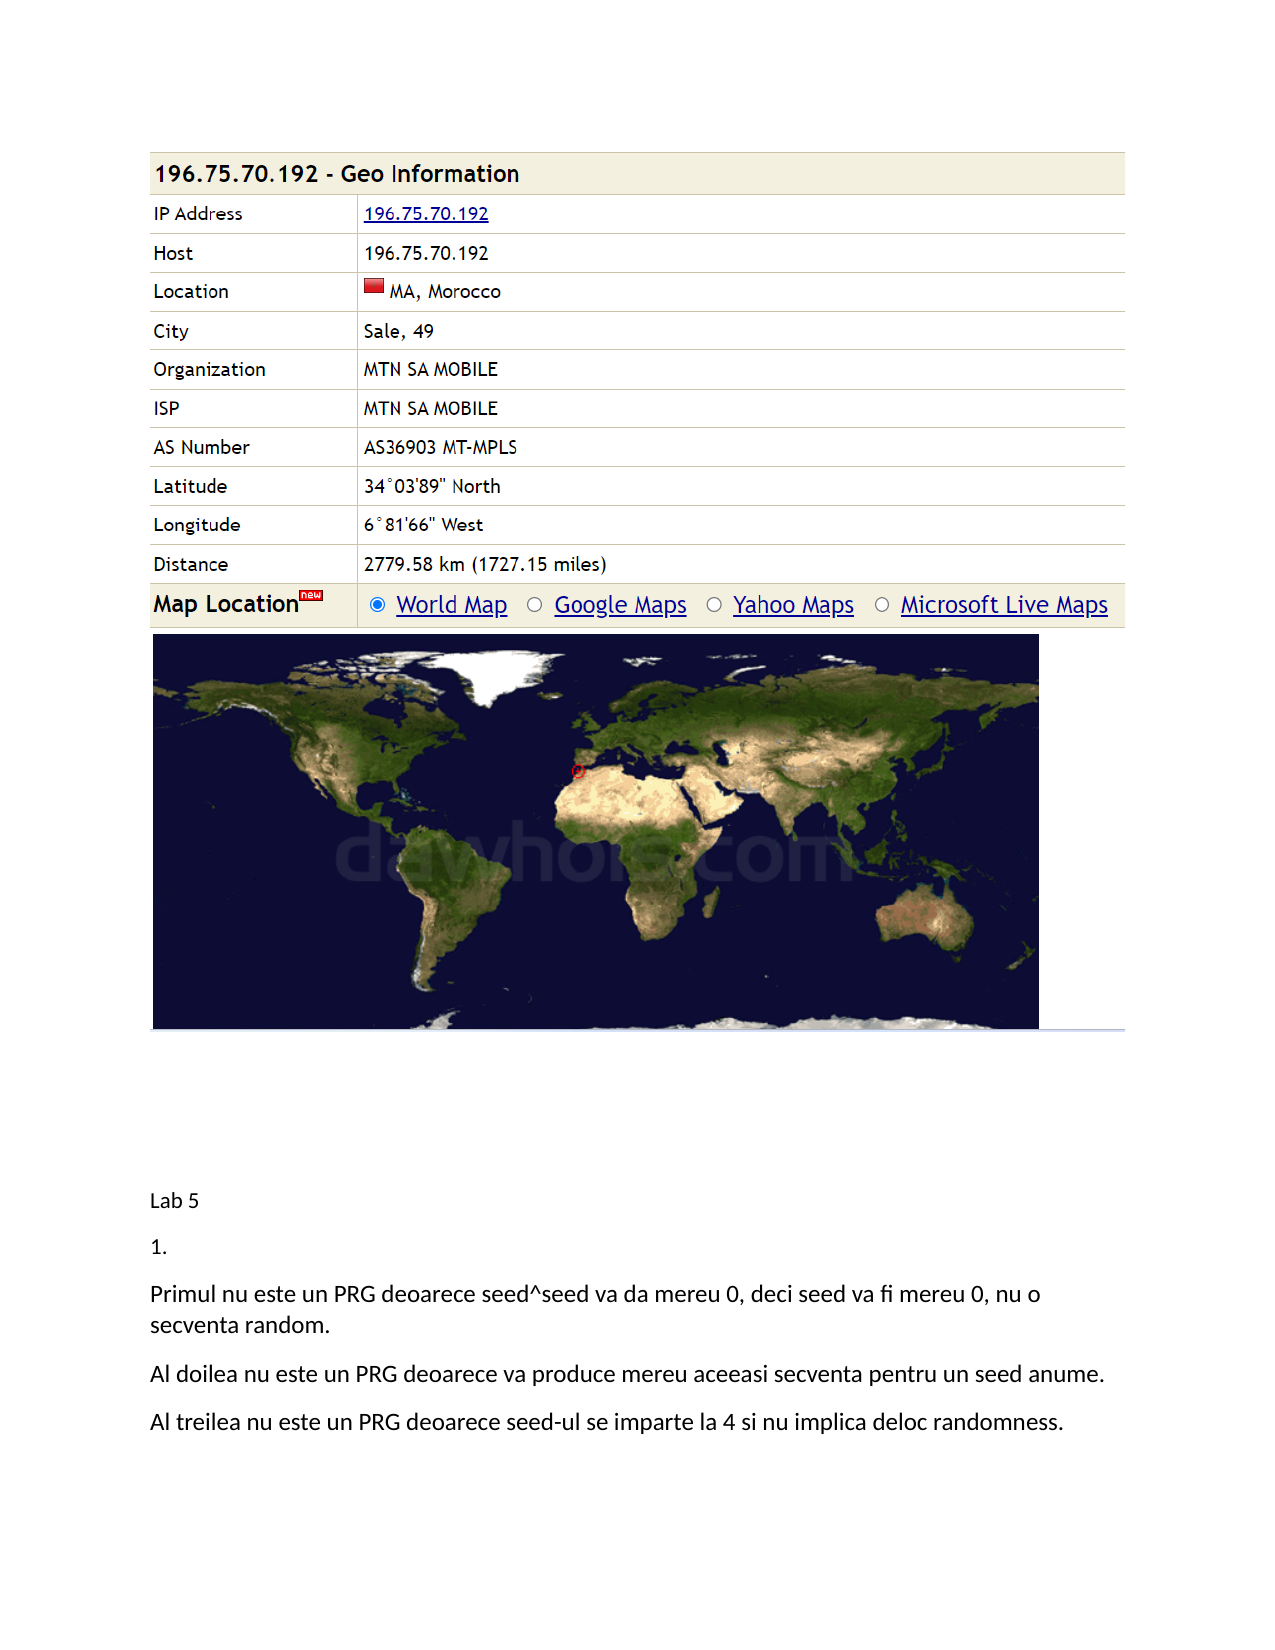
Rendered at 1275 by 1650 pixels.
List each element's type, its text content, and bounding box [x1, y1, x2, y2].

text Al doilea nu este un PRG deoarece va produce mereu aceeasi secventa pentru un seed anume. [150, 1358, 1125, 1388]
text 1. [150, 1232, 1125, 1260]
text Primul nu este un PRG deoarece seed^seed va da mereu 0, deci seed va fi mereu 0, nu o secventa random. [150, 1278, 1125, 1340]
text Al treilea nu este un PRG deoarece seed-ul se imparte la 4 si nu implica deloc randomness. [150, 1406, 1125, 1437]
text Lab 5 [150, 1186, 1125, 1214]
